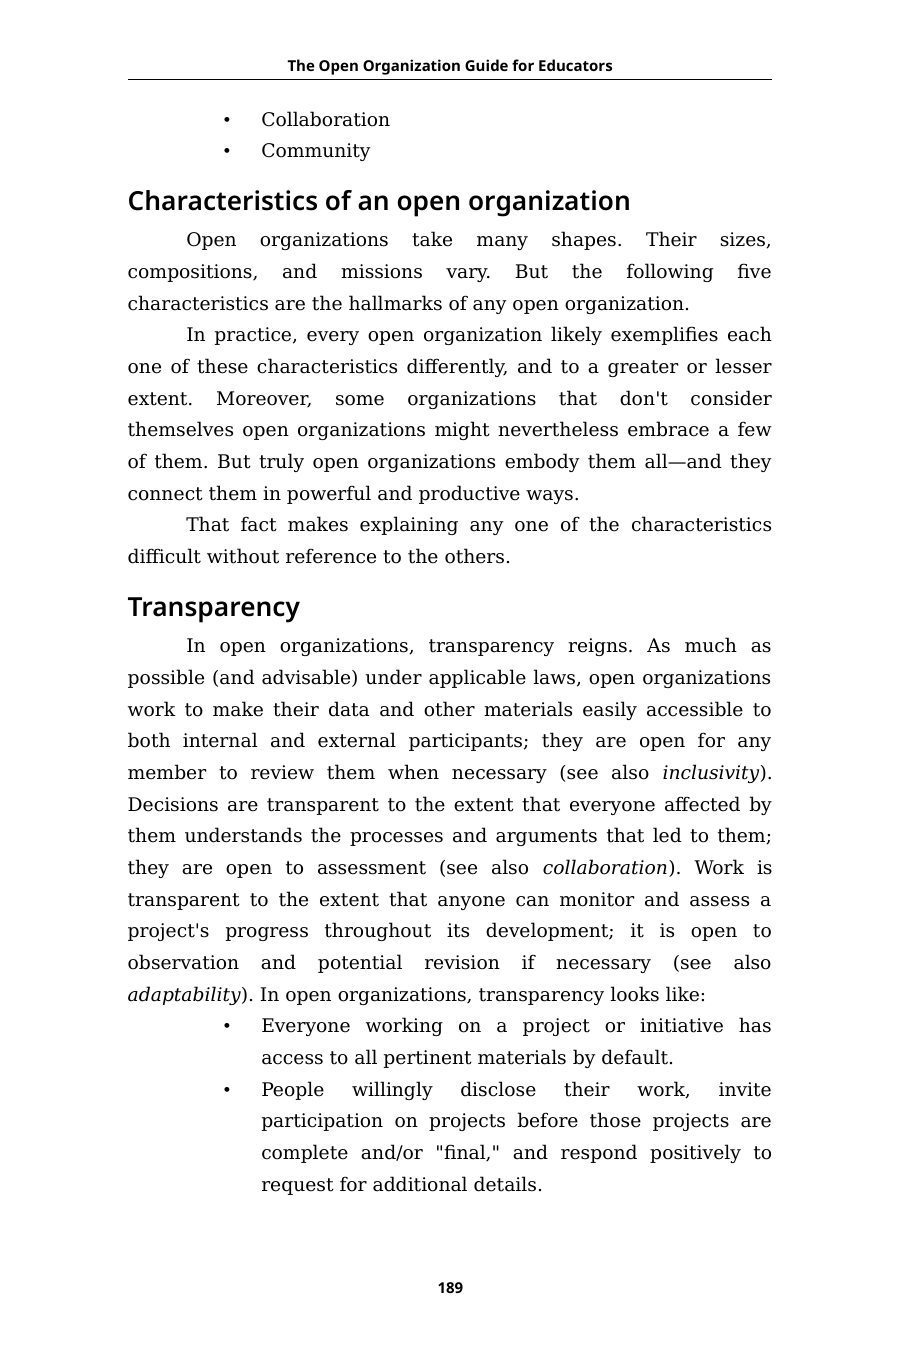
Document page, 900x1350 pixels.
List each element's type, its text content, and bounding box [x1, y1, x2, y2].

list Everyone working on a project or initiative has access to all pertinent materials by default. [223, 1015, 772, 1069]
text In open organizations, transparency reigns. As much as possible (and advisable) under applicable laws, open organizations work to make their data and other materials easily accessible to both internal and external participants; they are open for any member to review them when necessary (see also inclusivity). Decisions are transparent to the extent that everyone affected by them understands the processes and arguments that led to them; they are open to assessment (see also collaboration). Work is transparent to the extent that anyone can monitor and assess a project's progress throughout its development; it is open to observation and potential revision if necessary (see also adaptability). In open organizations, transparency looks like: [127, 635, 772, 1005]
text In practice, every open organization likely exemplifies each one of these characteristics differently, and to a greater or lesser extent. Moreover, some organizations that don't consider themselves open organizations might nevertheless embrace a few of them. But truly open organizations embody them all—and they connect them in powerful and productive ways. [127, 324, 772, 505]
text Open organizations take many shapes. Their sizes, compositions, and missions vary. But the following five characteristics are the hallmarks of any open organization. [127, 229, 772, 315]
list People willingly disclose their work, invite participation on projects before those projects are complete and/or "final," and respond positively to request for additional details. [223, 1078, 772, 1195]
list Community [223, 140, 772, 162]
text That fact makes explaining any one of the characteristics difficult without reference to the others. [127, 514, 772, 568]
list Collaboration [223, 109, 772, 131]
subtitle Characteristics of an open organization [127, 187, 772, 217]
subtitle Transparency [127, 592, 772, 623]
